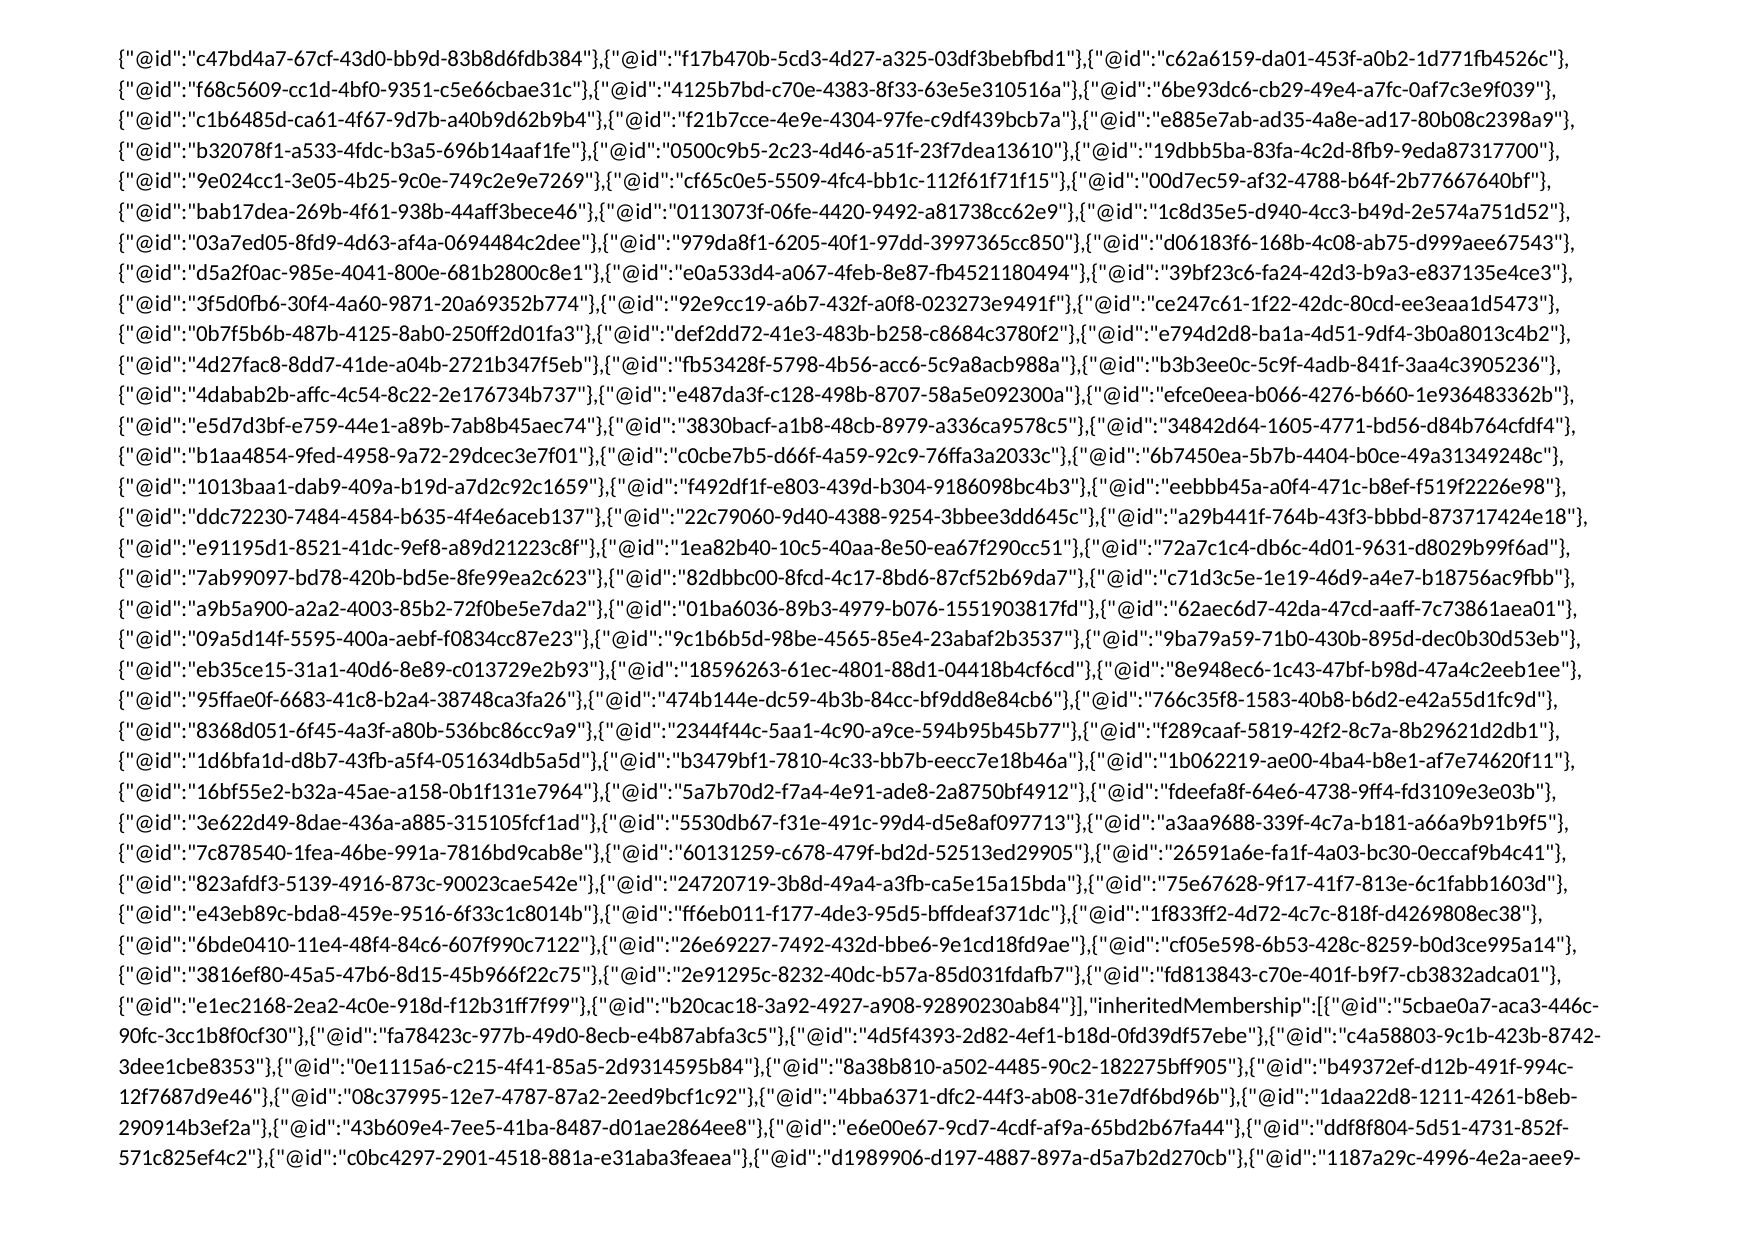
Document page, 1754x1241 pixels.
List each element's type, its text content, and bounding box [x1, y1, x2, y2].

text {"@id":"c47bd4a7-67cf-43d0-bb9d-83b8d6fdb384"},{"@id":"f17b470b-5cd3-4d27-a325-03df3bebfbd1"},{"@id":"c62a6159-da01-453f-a0b2-1d771fb4526c"},{"@id":"f68c5609-cc1d-4bf0-9351-c5e66cbae31c"},{"@id":"4125b7bd-c70e-4383-8f33-63e5e310516a"},{"@id":"6be93dc6-cb29-49e4-a7fc-0af7c3e9f039"},{"@id":"c1b6485d-ca61-4f67-9d7b-a40b9d62b9b4"},{"@id":"f21b7cce-4e9e-4304-97fe-c9df439bcb7a"},{"@id":"e885e7ab-ad35-4a8e-ad17-80b08c2398a9"},{"@id":"b32078f1-a533-4fdc-b3a5-696b14aaf1fe"},{"@id":"0500c9b5-2c23-4d46-a51f-23f7dea13610"},{"@id":"19dbb5ba-83fa-4c2d-8fb9-9eda87317700"},{"@id":"9e024cc1-3e05-4b25-9c0e-749c2e9e7269"},{"@id":"cf65c0e5-5509-4fc4-bb1c-112f61f71f15"},{"@id":"00d7ec59-af32-4788-b64f-2b77667640bf"},{"@id":"bab17dea-269b-4f61-938b-44aff3bece46"},{"@id":"0113073f-06fe-4420-9492-a81738cc62e9"},{"@id":"1c8d35e5-d940-4cc3-b49d-2e574a751d52"},{"@id":"03a7ed05-8fd9-4d63-af4a-0694484c2dee"},{"@id":"979da8f1-6205-40f1-97dd-3997365cc850"},{"@id":"d06183f6-168b-4c08-ab75-d999aee67543"},{"@id":"d5a2f0ac-985e-4041-800e-681b2800c8e1"},{"@id":"e0a533d4-a067-4feb-8e87-fb4521180494"},{"@id":"39bf23c6-fa24-42d3-b9a3-e837135e4ce3"},{"@id":"3f5d0fb6-30f4-4a60-9871-20a69352b774"},{"@id":"92e9cc19-a6b7-432f-a0f8-023273e9491f"},{"@id":"ce247c61-1f22-42dc-80cd-ee3eaa1d5473"},{"@id":"0b7f5b6b-487b-4125-8ab0-250ff2d01fa3"},{"@id":"def2dd72-41e3-483b-b258-c8684c3780f2"},{"@id":"e794d2d8-ba1a-4d51-9df4-3b0a8013c4b2"},{"@id":"4d27fac8-8dd7-41de-a04b-2721b347f5eb"},{"@id":"fb53428f-5798-4b56-acc6-5c9a8acb988a"},{"@id":"b3b3ee0c-5c9f-4adb-841f-3aa4c3905236"},{"@id":"4dabab2b-affc-4c54-8c22-2e176734b737"},{"@id":"e487da3f-c128-498b-8707-58a5e092300a"},{"@id":"efce0eea-b066-4276-b660-1e936483362b"},{"@id":"e5d7d3bf-e759-44e1-a89b-7ab8b45aec74"},{"@id":"3830bacf-a1b8-48cb-8979-a336ca9578c5"},{"@id":"34842d64-1605-4771-bd56-d84b764cfdf4"},{"@id":"b1aa4854-9fed-4958-9a72-29dcec3e7f01"},{"@id":"c0cbe7b5-d66f-4a59-92c9-76ffa3a2033c"},{"@id":"6b7450ea-5b7b-4404-b0ce-49a31349248c"},{"@id":"1013baa1-dab9-409a-b19d-a7d2c92c1659"},{"@id":"f492df1f-e803-439d-b304-9186098bc4b3"},{"@id":"eebbb45a-a0f4-471c-b8ef-f519f2226e98"},{"@id":"ddc72230-7484-4584-b635-4f4e6aceb137"},{"@id":"22c79060-9d40-4388-9254-3bbee3dd645c"},{"@id":"a29b441f-764b-43f3-bbbd-873717424e18"},{"@id":"e91195d1-8521-41dc-9ef8-a89d21223c8f"},{"@id":"1ea82b40-10c5-40aa-8e50-ea67f290cc51"},{"@id":"72a7c1c4-db6c-4d01-9631-d8029b99f6ad"},{"@id":"7ab99097-bd78-420b-bd5e-8fe99ea2c623"},{"@id":"82dbbc00-8fcd-4c17-8bd6-87cf52b69da7"},{"@id":"c71d3c5e-1e19-46d9-a4e7-b18756ac9fbb"},{"@id":"a9b5a900-a2a2-4003-85b2-72f0be5e7da2"},{"@id":"01ba6036-89b3-4979-b076-1551903817fd"},{"@id":"62aec6d7-42da-47cd-aaff-7c73861aea01"},{"@id":"09a5d14f-5595-400a-aebf-f0834cc87e23"},{"@id":"9c1b6b5d-98be-4565-85e4-23abaf2b3537"},{"@id":"9ba79a59-71b0-430b-895d-dec0b30d53eb"},{"@id":"eb35ce15-31a1-40d6-8e89-c013729e2b93"},{"@id":"18596263-61ec-4801-88d1-04418b4cf6cd"},{"@id":"8e948ec6-1c43-47bf-b98d-47a4c2eeb1ee"},{"@id":"95ffae0f-6683-41c8-b2a4-38748ca3fa26"},{"@id":"474b144e-dc59-4b3b-84cc-bf9dd8e84cb6"},{"@id":"766c35f8-1583-40b8-b6d2-e42a55d1fc9d"},{"@id":"8368d051-6f45-4a3f-a80b-536bc86cc9a9"},{"@id":"2344f44c-5aa1-4c90-a9ce-594b95b45b77"},{"@id":"f289caaf-5819-42f2-8c7a-8b29621d2db1"},{"@id":"1d6bfa1d-d8b7-43fb-a5f4-051634db5a5d"},{"@id":"b3479bf1-7810-4c33-bb7b-eecc7e18b46a"},{"@id":"1b062219-ae00-4ba4-b8e1-af7e74620f11"},{"@id":"16bf55e2-b32a-45ae-a158-0b1f131e7964"},{"@id":"5a7b70d2-f7a4-4e91-ade8-2a8750bf4912"},{"@id":"fdeefa8f-64e6-4738-9ff4-fd3109e3e03b"},{"@id":"3e622d49-8dae-436a-a885-315105fcf1ad"},{"@id":"5530db67-f31e-491c-99d4-d5e8af097713"},{"@id":"a3aa9688-339f-4c7a-b181-a66a9b91b9f5"},{"@id":"7c878540-1fea-46be-991a-7816bd9cab8e"},{"@id":"60131259-c678-479f-bd2d-52513ed29905"},{"@id":"26591a6e-fa1f-4a03-bc30-0eccaf9b4c41"},{"@id":"823afdf3-5139-4916-873c-90023cae542e"},{"@id":"24720719-3b8d-49a4-a3fb-ca5e15a15bda"},{"@id":"75e67628-9f17-41f7-813e-6c1fabb1603d"},{"@id":"e43eb89c-bda8-459e-9516-6f33c1c8014b"},{"@id":"ff6eb011-f177-4de3-95d5-bffdeaf371dc"},{"@id":"1f833ff2-4d72-4c7c-818f-d4269808ec38"},{"@id":"6bde0410-11e4-48f4-84c6-607f990c7122"},{"@id":"26e69227-7492-432d-bbe6-9e1cd18fd9ae"},{"@id":"cf05e598-6b53-428c-8259-b0d3ce995a14"},{"@id":"3816ef80-45a5-47b6-8d15-45b966f22c75"},{"@id":"2e91295c-8232-40dc-b57a-85d031fdafb7"},{"@id":"fd813843-c70e-401f-b9f7-cb3832adca01"},{"@id":"e1ec2168-2ea2-4c0e-918d-f12b31ff7f99"},{"@id":"b20cac18-3a92-4927-a908-92890230ab84"}],"inheritedMembership":[{"@id":"5cbae0a7-aca3-446c-90fc-3cc1b8f0cf30"},{"@id":"fa78423c-977b-49d0-8ecb-e4b87abfa3c5"},{"@id":"4d5f4393-2d82-4ef1-b18d-0fd39df57ebe"},{"@id":"c4a58803-9c1b-423b-8742-3dee1cbe8353"},{"@id":"0e1115a6-c215-4f41-85a5-2d9314595b84"},{"@id":"8a38b810-a502-4485-90c2-182275bff905"},{"@id":"b49372ef-d12b-491f-994c-12f7687d9e46"},{"@id":"08c37995-12e7-4787-87a2-2eed9bcf1c92"},{"@id":"4bba6371-dfc2-44f3-ab08-31e7df6bd96b"},{"@id":"1daa22d8-1211-4261-b8eb-290914b3ef2a"},{"@id":"43b609e4-7ee5-41ba-8487-d01ae2864ee8"},{"@id":"e6e00e67-9cd7-4cdf-af9a-65bd2b67fa44"},{"@id":"ddf8f804-5d51-4731-852f-571c825ef4c2"},{"@id":"c0bc4297-2901-4518-881a-e31aba3feaea"},{"@id":"d1989906-d197-4887-897a-d5a7b2d270cb"},{"@id":"1187a29c-4996-4e2a-aee9- [118, 44, 1606, 1172]
